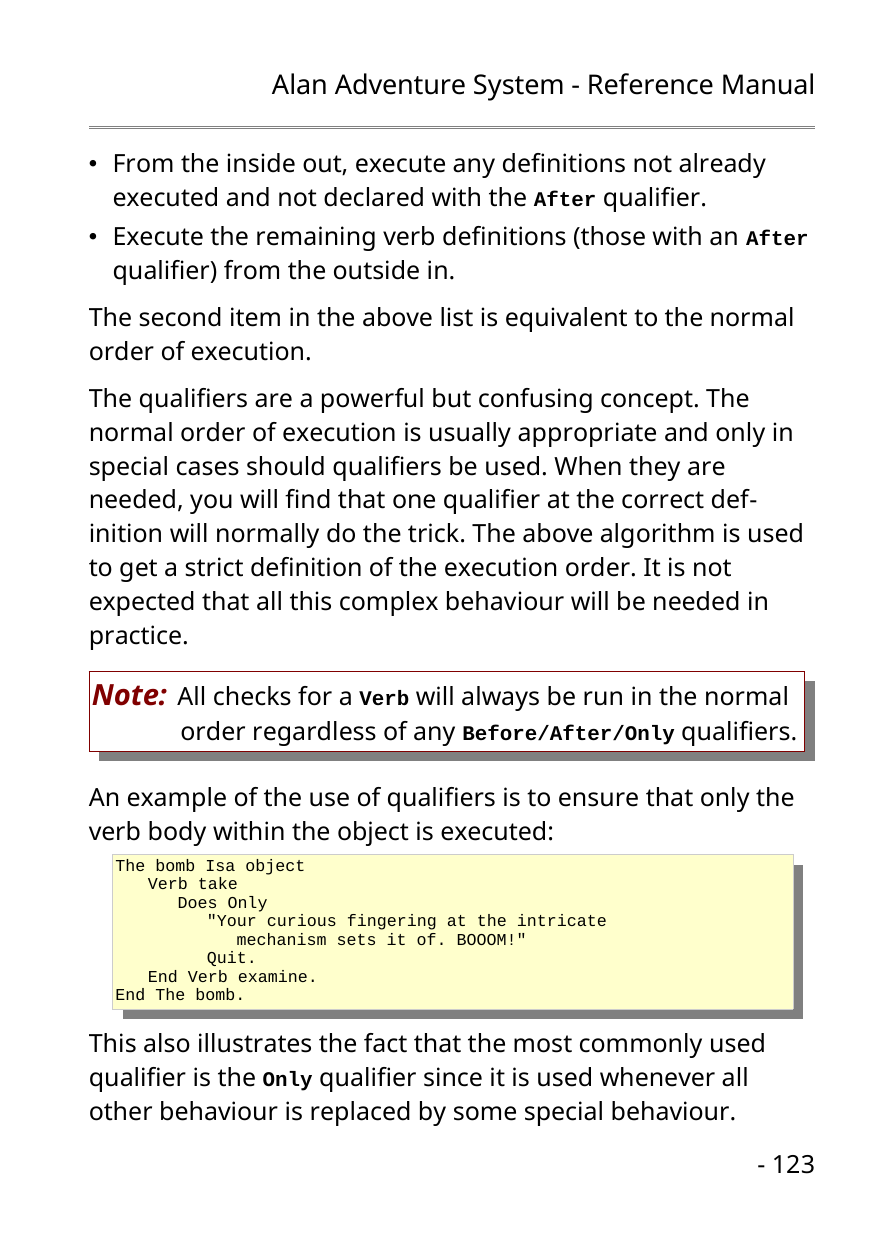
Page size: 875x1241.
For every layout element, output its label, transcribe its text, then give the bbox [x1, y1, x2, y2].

text The qualifiers are a powerful but confusing concept. The normal order of ex­ecution is usually appropriate and only in special cases should qualifiers be used. When they are needed, you will find that one qualifier at the correct def­inition will normally do the trick. The above algorithm is used to get a strict definition of the execution order. It is not expected that all this complex behav­iour will be needed in practice. [88, 381, 815, 652]
text The second item in the above list is equivalent to the normal order of execution. [88, 300, 815, 368]
text The bomb Isa object Verb take Does Only "Your curious fingering at the intricate mechanism sets it of. BOOOM!" Quit. End Verb examine. End The bomb. [113, 855, 793, 1009]
list All checks for a Verb will always be run in the normal order regardless of any Before/After/Only qualifiers. [90, 672, 804, 751]
list Execute the remaining verb definitions (those with an After qualifier) from the outside in. [88, 219, 815, 287]
list From the inside out, execute any definitions not already executed and not declared with the After qualifier. [88, 146, 815, 213]
text This also illustrates the fact that the most commonly used qualifier is the Only qualifier since it is used whenever all other behaviour is replaced by some special behaviour. [88, 1026, 815, 1128]
text An example of the use of qualifiers is to ensure that only the verb body within the object is executed: [88, 780, 815, 848]
